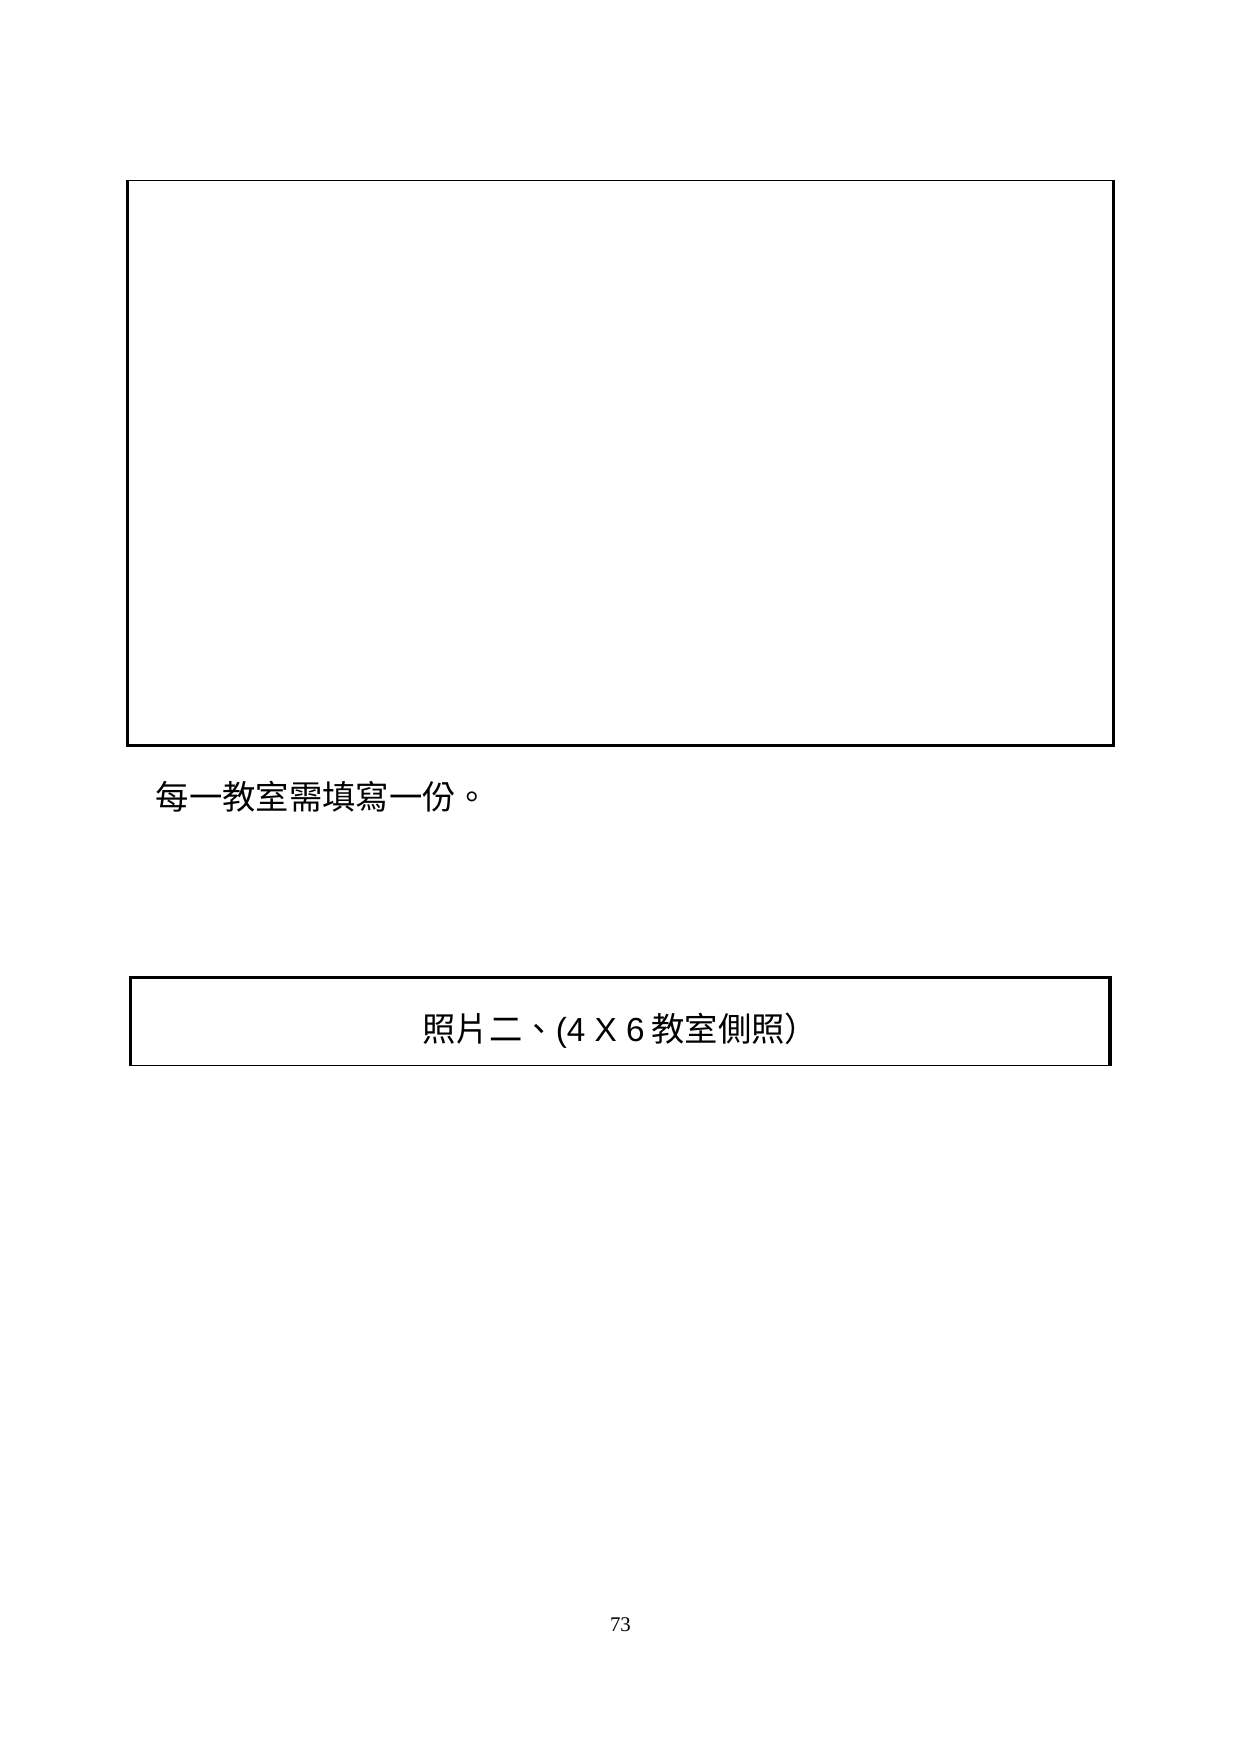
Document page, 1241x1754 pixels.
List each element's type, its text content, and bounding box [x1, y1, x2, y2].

text 每一教室需填寫一份。 [156, 757, 1122, 832]
table_header 照片二、(4 X 6教室側照） [132, 979, 1108, 1064]
table_cell [129, 181, 1112, 744]
